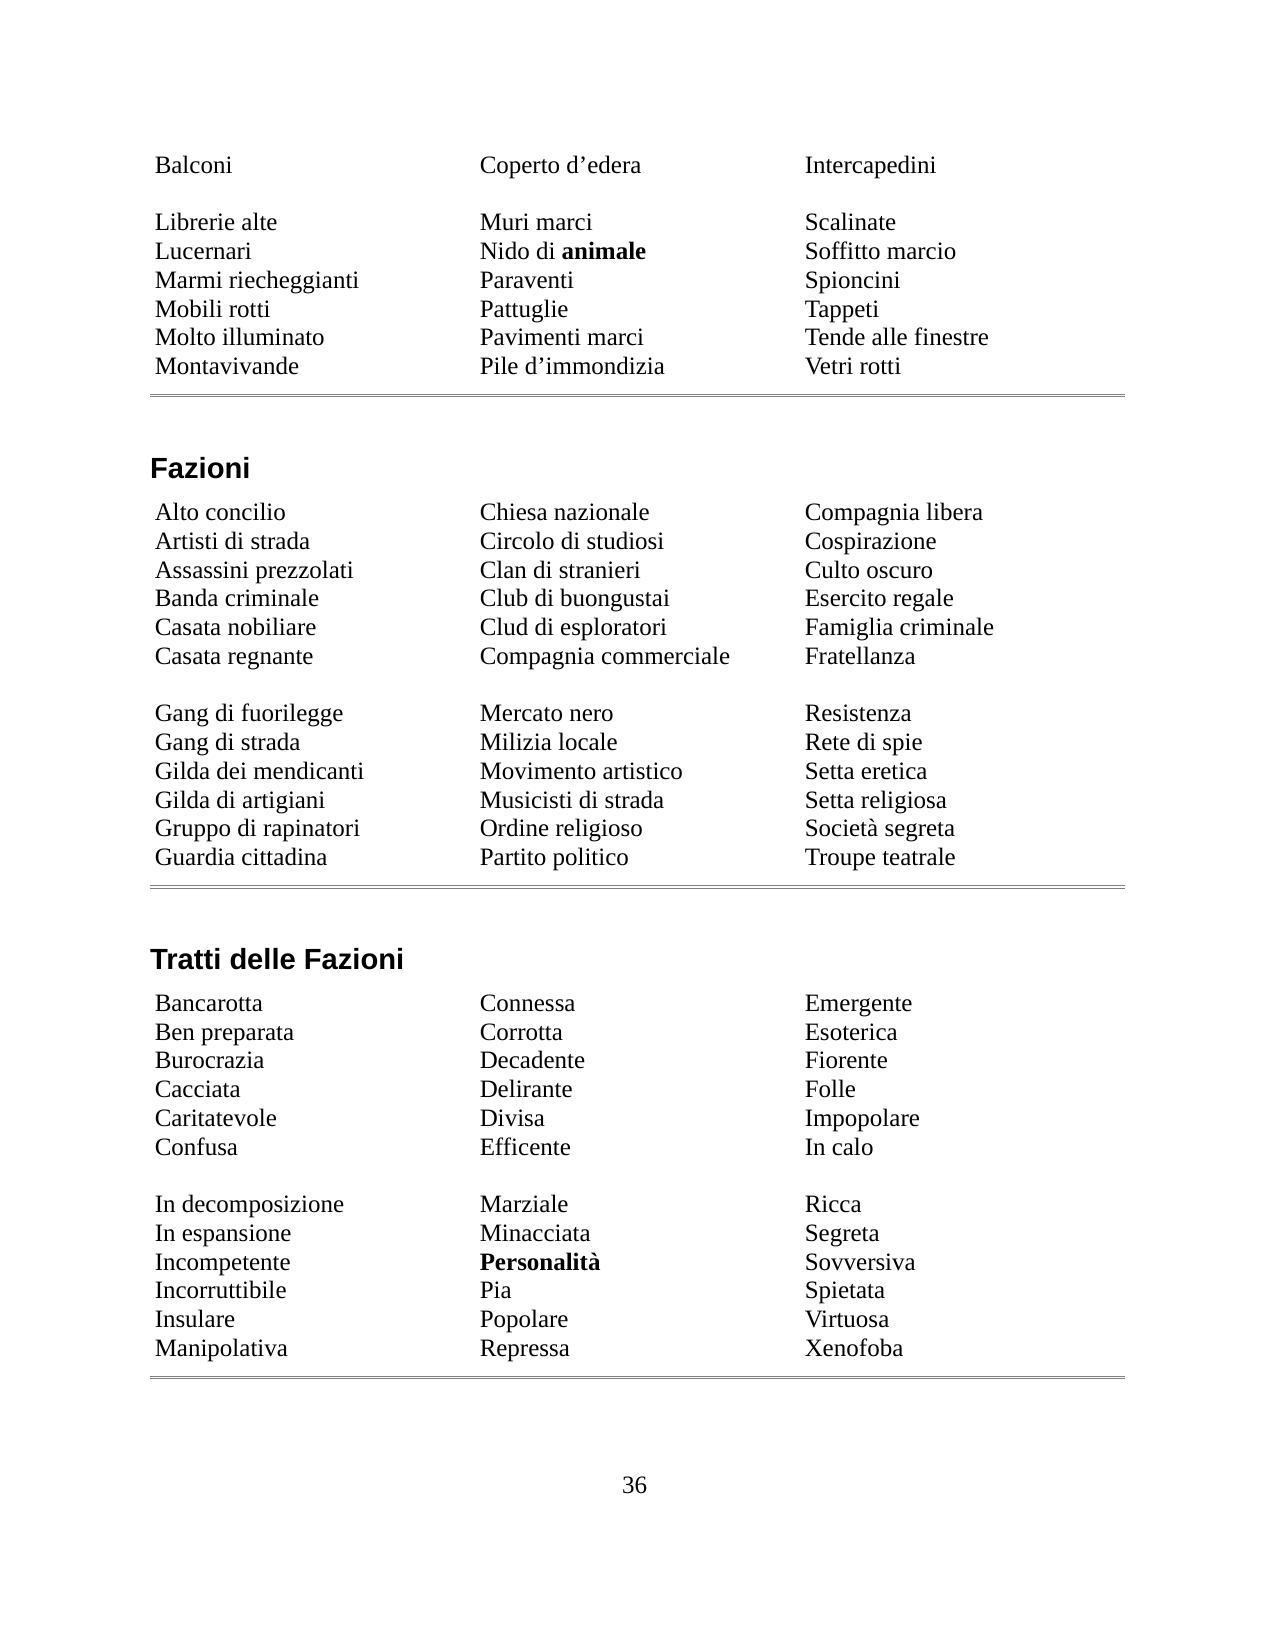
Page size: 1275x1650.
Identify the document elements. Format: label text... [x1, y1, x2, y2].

table_cell Setta religiosa [800, 785, 1125, 813]
table_cell Folle [800, 1074, 1125, 1103]
table_cell Lucernari [150, 236, 475, 265]
table_cell Famiglia criminale [800, 612, 1125, 641]
table_cell [475, 179, 800, 207]
table_cell Casata nobiliare [150, 612, 475, 641]
table_cell Casata regnante [150, 641, 475, 670]
table_cell Personalità [475, 1247, 800, 1276]
table_cell Decadente [475, 1046, 800, 1074]
table_cell Caritatevole [150, 1103, 475, 1132]
table_cell Gilda dei mendicanti [150, 756, 475, 785]
table_cell Sovversiva [800, 1247, 1125, 1276]
table_cell Società segreta [800, 814, 1125, 842]
table_cell Virtuosa [800, 1304, 1125, 1333]
table_cell Vetri rotti [800, 351, 1125, 380]
table_cell Corrotta [475, 1017, 800, 1046]
table_cell Coperto d’edera [475, 150, 800, 179]
table_cell [800, 1161, 1125, 1189]
table_header Chiesa nazionale [475, 497, 800, 526]
table_cell Compagnia commerciale [475, 641, 800, 670]
table_cell Muri marci [475, 208, 800, 236]
table_cell Cospirazione [800, 526, 1125, 555]
table_cell Tende alle finestre [800, 323, 1125, 351]
table_cell Minacciata [475, 1218, 800, 1247]
table_cell [800, 179, 1125, 207]
table_cell Nido di animale [475, 236, 800, 265]
table_cell Gruppo di rapinatori [150, 814, 475, 842]
table_cell Popolare [475, 1304, 800, 1333]
table_cell Balconi [150, 150, 475, 179]
table_cell Guardia cittadina [150, 842, 475, 871]
table_cell Repressa [475, 1333, 800, 1362]
table_cell Burocrazia [150, 1046, 475, 1074]
table_cell Impopolare [800, 1103, 1125, 1132]
table_cell Xenofoba [800, 1333, 1125, 1362]
table_cell Pattuglie [475, 294, 800, 322]
table_cell Spioncini [800, 265, 1125, 294]
table_cell Esercito regale [800, 584, 1125, 612]
table_cell Ricca [800, 1189, 1125, 1218]
table_cell [475, 1161, 800, 1189]
table_cell In espansione [150, 1218, 475, 1247]
table_cell Gilda di artigiani [150, 785, 475, 813]
table_cell Marziale [475, 1189, 800, 1218]
table_header Connessa [475, 988, 800, 1017]
table_cell [150, 670, 475, 698]
table_header Emergente [800, 988, 1125, 1017]
table_cell Mobili rotti [150, 294, 475, 322]
table_cell Librerie alte [150, 208, 475, 236]
table_cell Marmi riecheggianti [150, 265, 475, 294]
table_cell [150, 1161, 475, 1189]
table_cell Ben preparata [150, 1017, 475, 1046]
table_header Alto concilio [150, 497, 475, 526]
table_cell Manipolativa [150, 1333, 475, 1362]
table_cell Intercapedini [800, 150, 1125, 179]
table_cell In decomposizione [150, 1189, 475, 1218]
table_cell Setta eretica [800, 756, 1125, 785]
table_cell Segreta [800, 1218, 1125, 1247]
table_cell Milizia locale [475, 727, 800, 756]
table_cell Esoterica [800, 1017, 1125, 1046]
table_cell Mercato nero [475, 699, 800, 727]
table_cell Pia [475, 1276, 800, 1304]
table_cell Gang di fuorilegge [150, 699, 475, 727]
table_cell [150, 179, 475, 207]
table_cell Ordine religioso [475, 814, 800, 842]
table_header Bancarotta [150, 988, 475, 1017]
table_cell Artisti di strada [150, 526, 475, 555]
table_cell Rete di spie [800, 727, 1125, 756]
table_cell Partito politico [475, 842, 800, 871]
table_cell Movimento artistico [475, 756, 800, 785]
table_cell In calo [800, 1132, 1125, 1161]
table_cell Cacciata [150, 1074, 475, 1103]
table_cell Incorruttibile [150, 1276, 475, 1304]
table_cell Gang di strada [150, 727, 475, 756]
table_cell Clud di esploratori [475, 612, 800, 641]
table_cell Scalinate [800, 208, 1125, 236]
table_cell [475, 670, 800, 698]
subtitle Tratti delle Fazioni [150, 942, 1125, 976]
table_cell Molto illuminato [150, 323, 475, 351]
table_cell Troupe teatrale [800, 842, 1125, 871]
table_cell Musicisti di strada [475, 785, 800, 813]
table_cell Resistenza [800, 699, 1125, 727]
table_cell Club di buongustai [475, 584, 800, 612]
table_cell Pavimenti marci [475, 323, 800, 351]
table_cell Paraventi [475, 265, 800, 294]
table_cell Culto oscuro [800, 555, 1125, 583]
table_cell Circolo di studiosi [475, 526, 800, 555]
table_cell Confusa [150, 1132, 475, 1161]
table_cell Fratellanza [800, 641, 1125, 670]
table_cell Spietata [800, 1276, 1125, 1304]
table_cell Montavivande [150, 351, 475, 380]
table_cell Pile d’immondizia [475, 351, 800, 380]
table_cell Divisa [475, 1103, 800, 1132]
table_cell Fiorente [800, 1046, 1125, 1074]
table_cell Incompetente [150, 1247, 475, 1276]
table_cell Delirante [475, 1074, 800, 1103]
table_cell Banda criminale [150, 584, 475, 612]
table_cell [800, 670, 1125, 698]
table_cell Clan di stranieri [475, 555, 800, 583]
table_cell Efficente [475, 1132, 800, 1161]
table_cell Tappeti [800, 294, 1125, 322]
table_cell Assassini prezzolati [150, 555, 475, 583]
table_cell Insulare [150, 1304, 475, 1333]
subtitle Fazioni [150, 451, 1125, 485]
table_cell Soffitto marcio [800, 236, 1125, 265]
table_header Compagnia libera [800, 497, 1125, 526]
